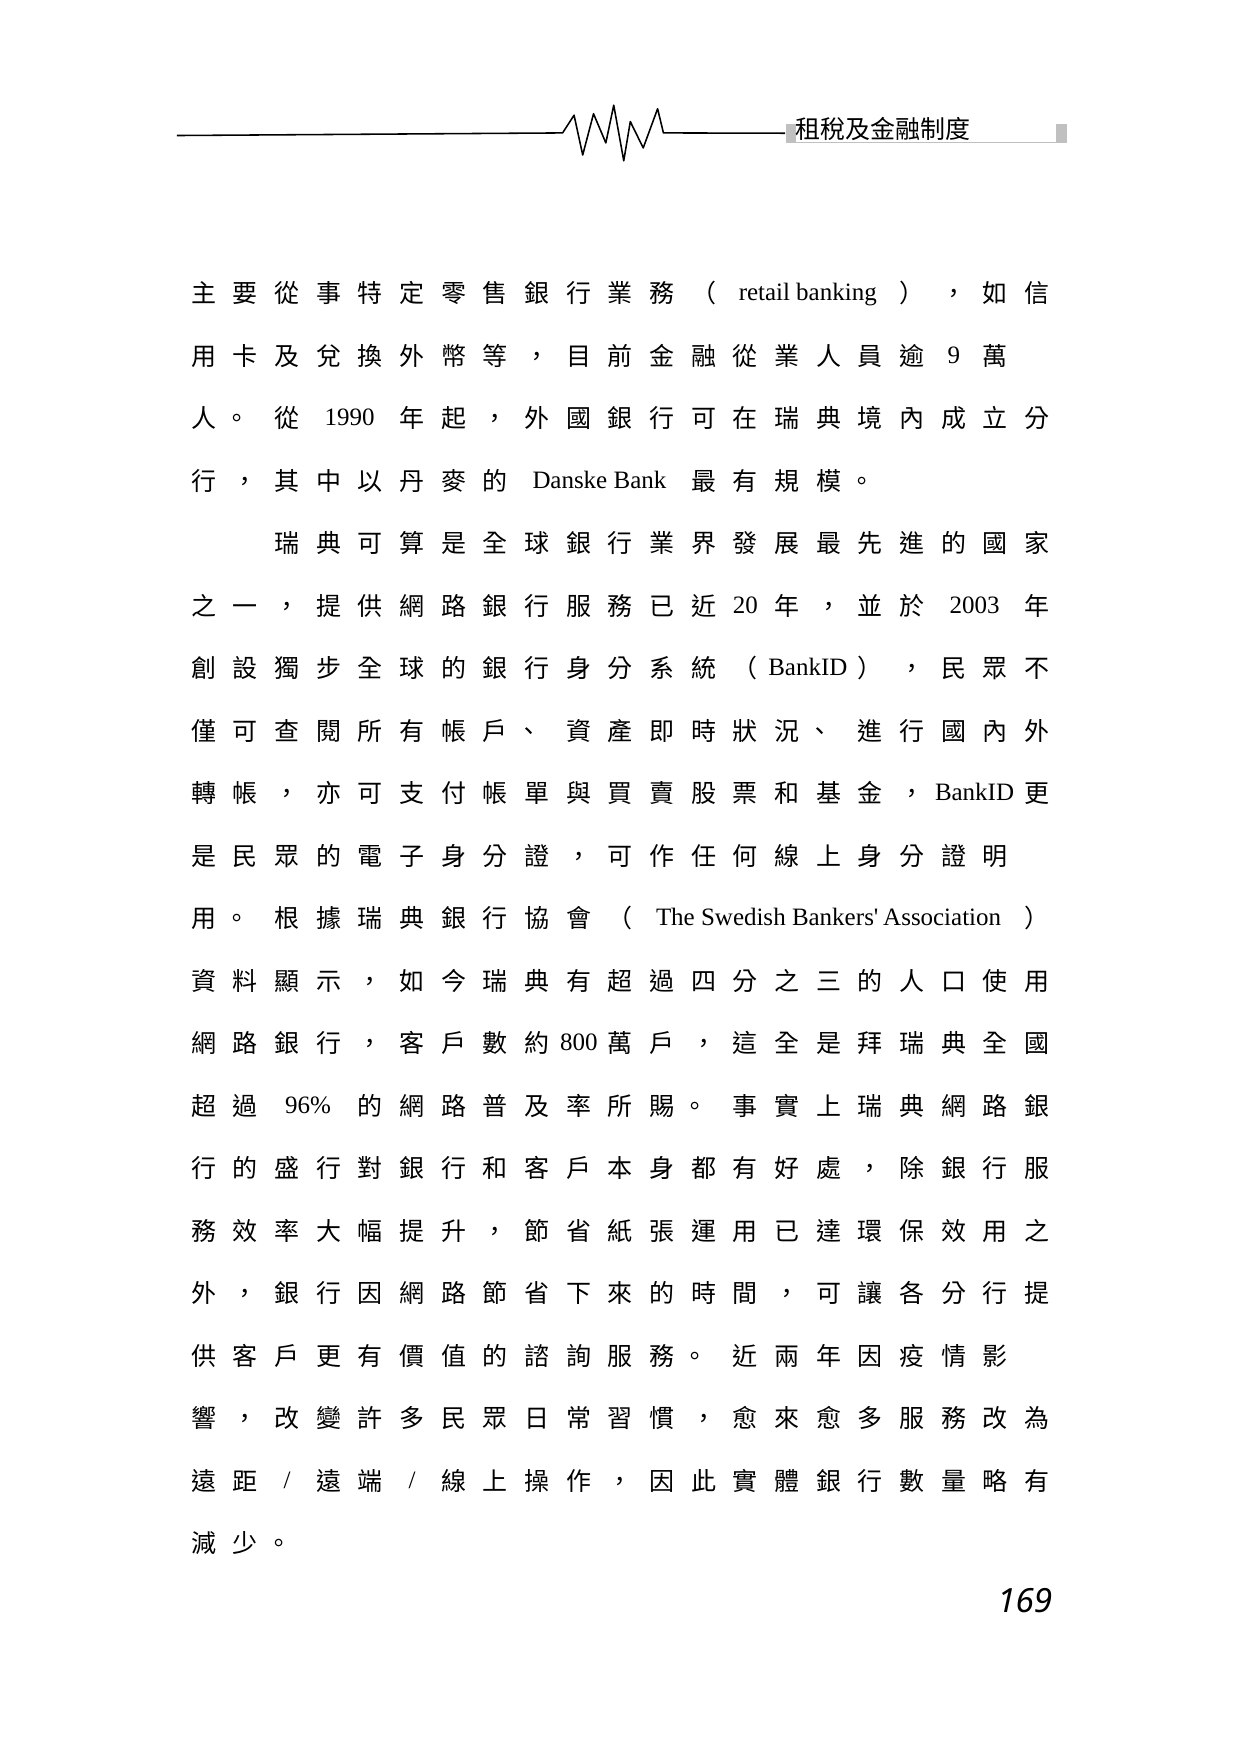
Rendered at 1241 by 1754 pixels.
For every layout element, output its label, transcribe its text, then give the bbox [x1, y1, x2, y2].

text 瑞典可算是全球銀行業界發展最先進的國家之一，提供網路銀行服務已近20年，並於2003年創設獨步全球的銀行身分系統（BankID），民眾不僅可查閱所有帳戶、資產即時狀況、進行國內外轉帳，亦可支付帳單與買賣股票和基金，BankID更是民眾的電子身分證，可作任何線上身分證明用。根據瑞典銀行協會（The Swedish Bankers' Association）資料顯示，如今瑞典有超過四分之三的人口使用網路銀行，客戶數約800萬戶，這全是拜瑞典全國超過96%的網路普及率所賜。事實上瑞典網路銀行的盛行對銀行和客戶本身都有好處，除銀行服務效率大幅提升，節省紙張運用已達環保效用之外，銀行因網路節省下來的時間，可讓各分行提供客戶更有價值的諮詢服務。近兩年因疫情影響，改變許多民眾日常習慣，愈來愈多服務改為遠距/遠端/線上操作，因此實體銀行數量略有減少。 [183, 500, 1058, 1563]
text 主要從事特定零售銀行業務（retail banking），如信用卡及兌換外幣等，目前金融從業人員逾9萬人。從1990年起，外國銀行可在瑞典境內成立分行，其中以丹麥的Danske Bank最有規模。 [183, 250, 1058, 500]
